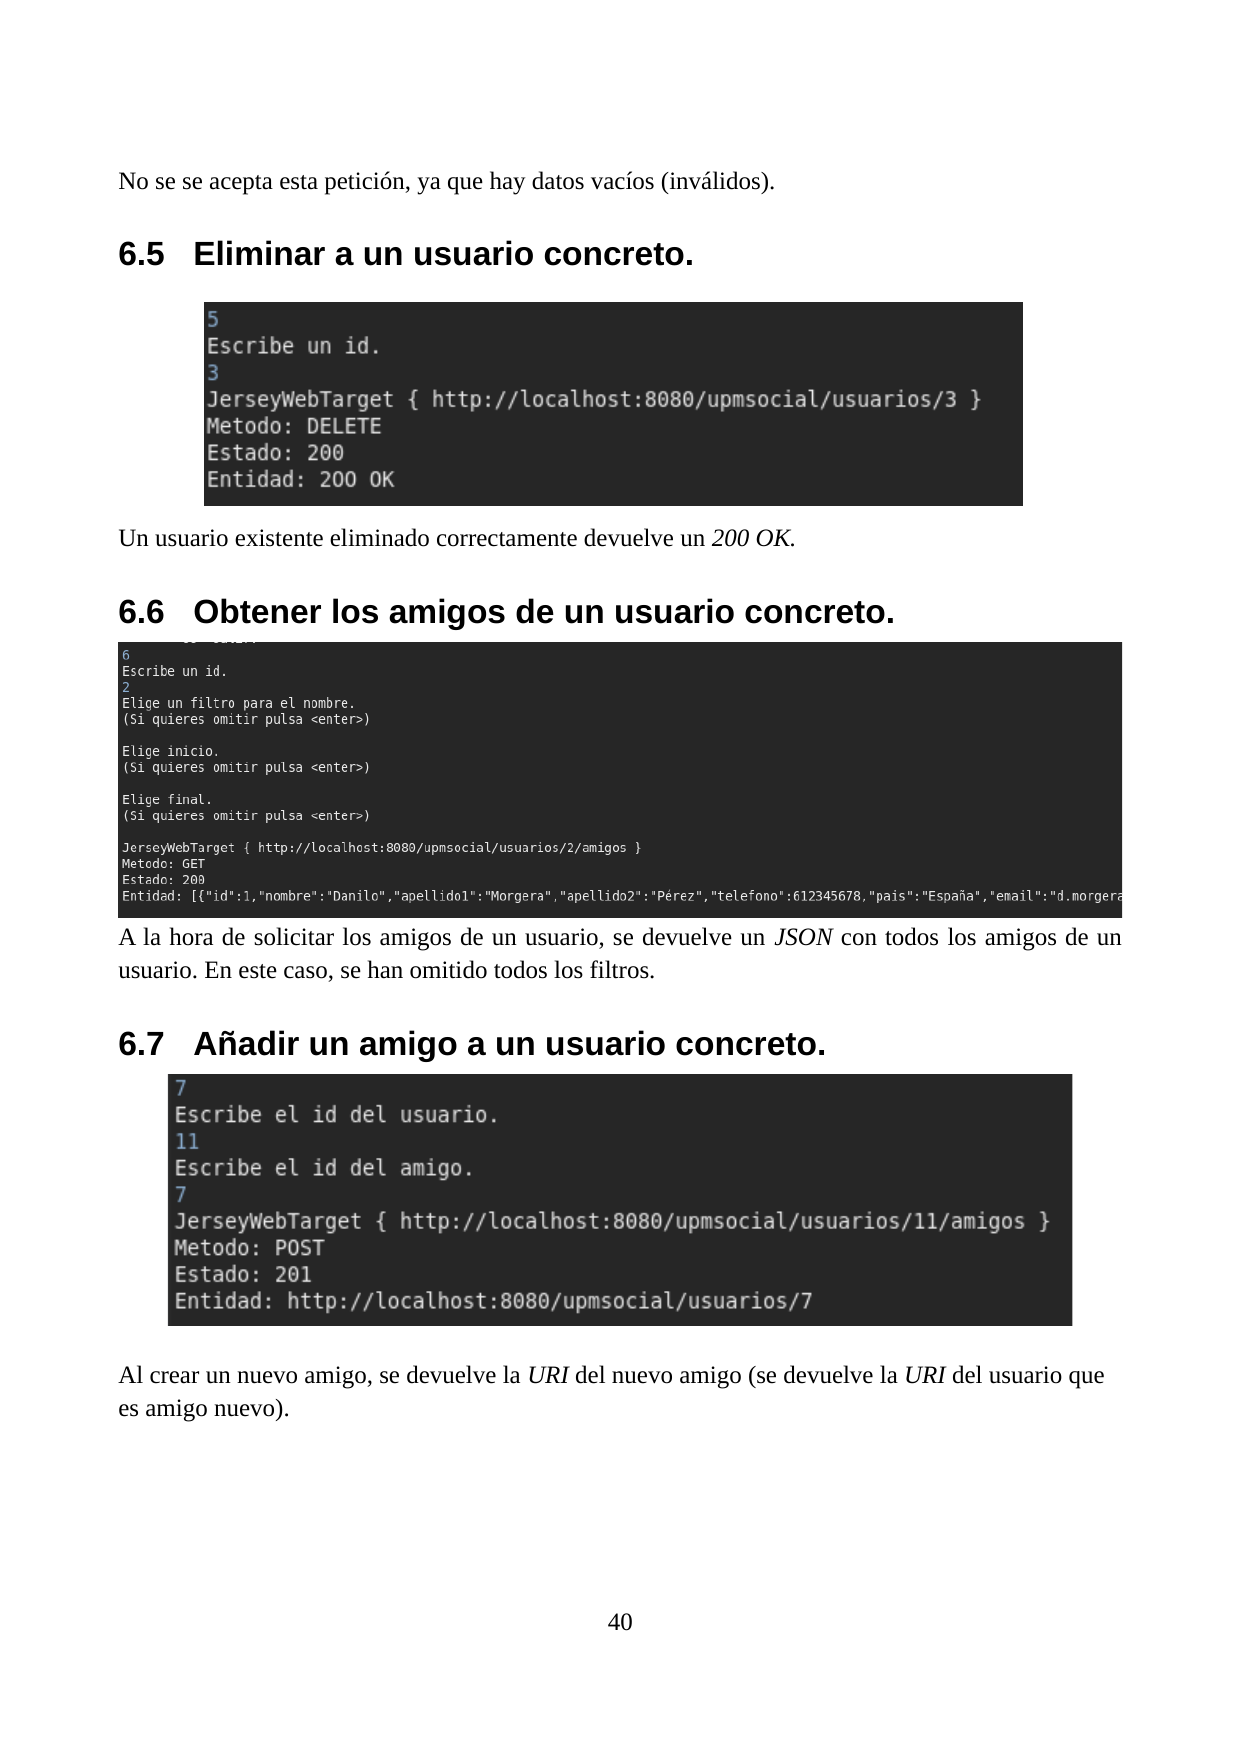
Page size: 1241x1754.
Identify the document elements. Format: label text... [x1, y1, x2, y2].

picture [118, 642, 1123, 918]
picture [204, 302, 1023, 506]
text Al crear un nuevo amigo, se devuelve la URI del nuevo amigo (se devuelve la URI del usuario que es amigo nuevo). [118, 1360, 1122, 1422]
picture [167, 1074, 1073, 1326]
subtitle Añadir un amigo a un usuario concreto. [118, 1023, 1122, 1062]
text A la hora de solicitar los amigos de un usuario, se devuelve un JSON con todos los amigos de un usuario. En este caso, se han omitido todos los filtros. [118, 918, 1122, 984]
subtitle Eliminar a un usuario concreto. [118, 234, 1122, 273]
text No se se acepta esta petición, ya que hay datos vacíos (inválidos). [118, 166, 1122, 194]
subtitle Obtener los amigos de un usuario concreto. [118, 592, 1122, 630]
text Un usuario existente eliminado correctamente devuelve un 200 OK. [118, 523, 1122, 552]
